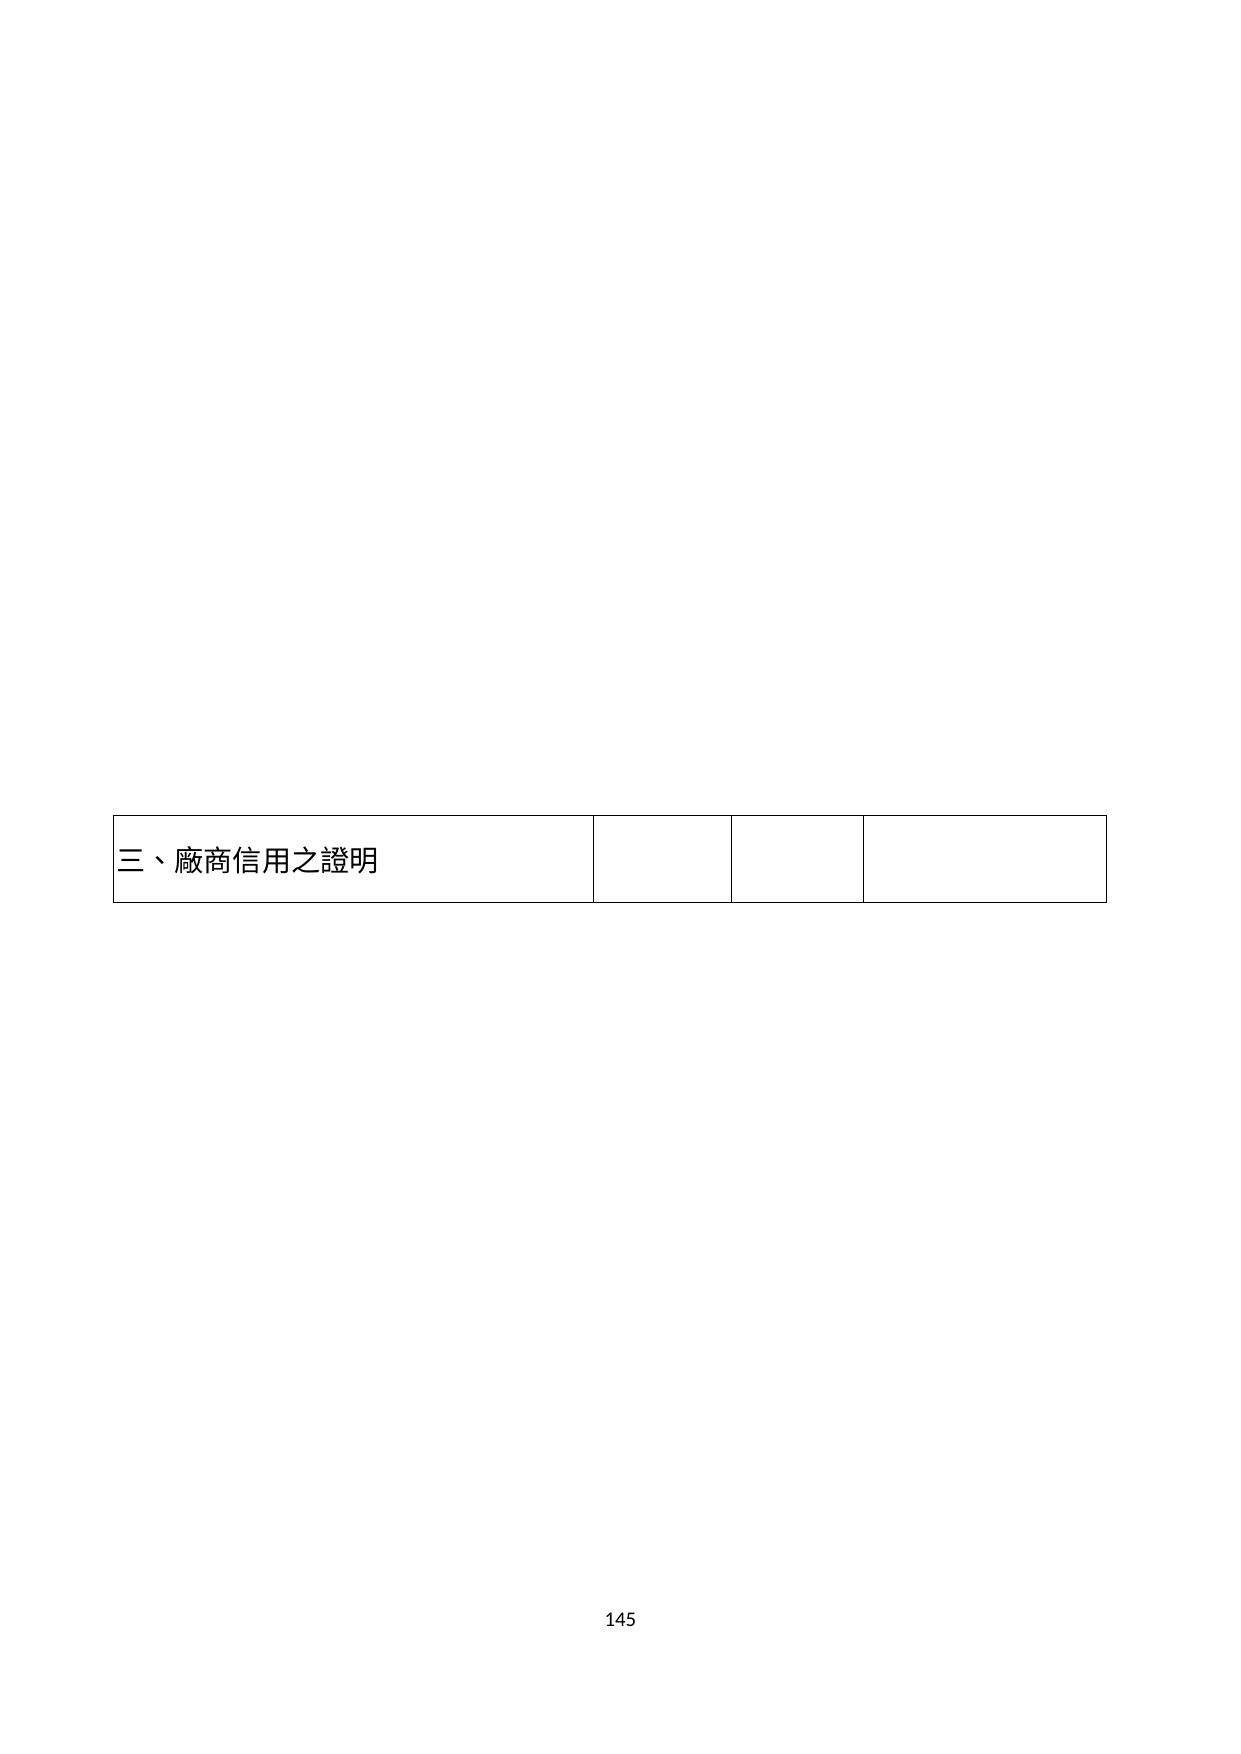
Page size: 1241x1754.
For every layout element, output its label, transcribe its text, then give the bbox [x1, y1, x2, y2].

table_cell [732, 816, 863, 902]
table_cell 三、廠商信用之證明 [114, 816, 593, 902]
table_cell [864, 816, 1106, 902]
table_cell [594, 816, 731, 902]
